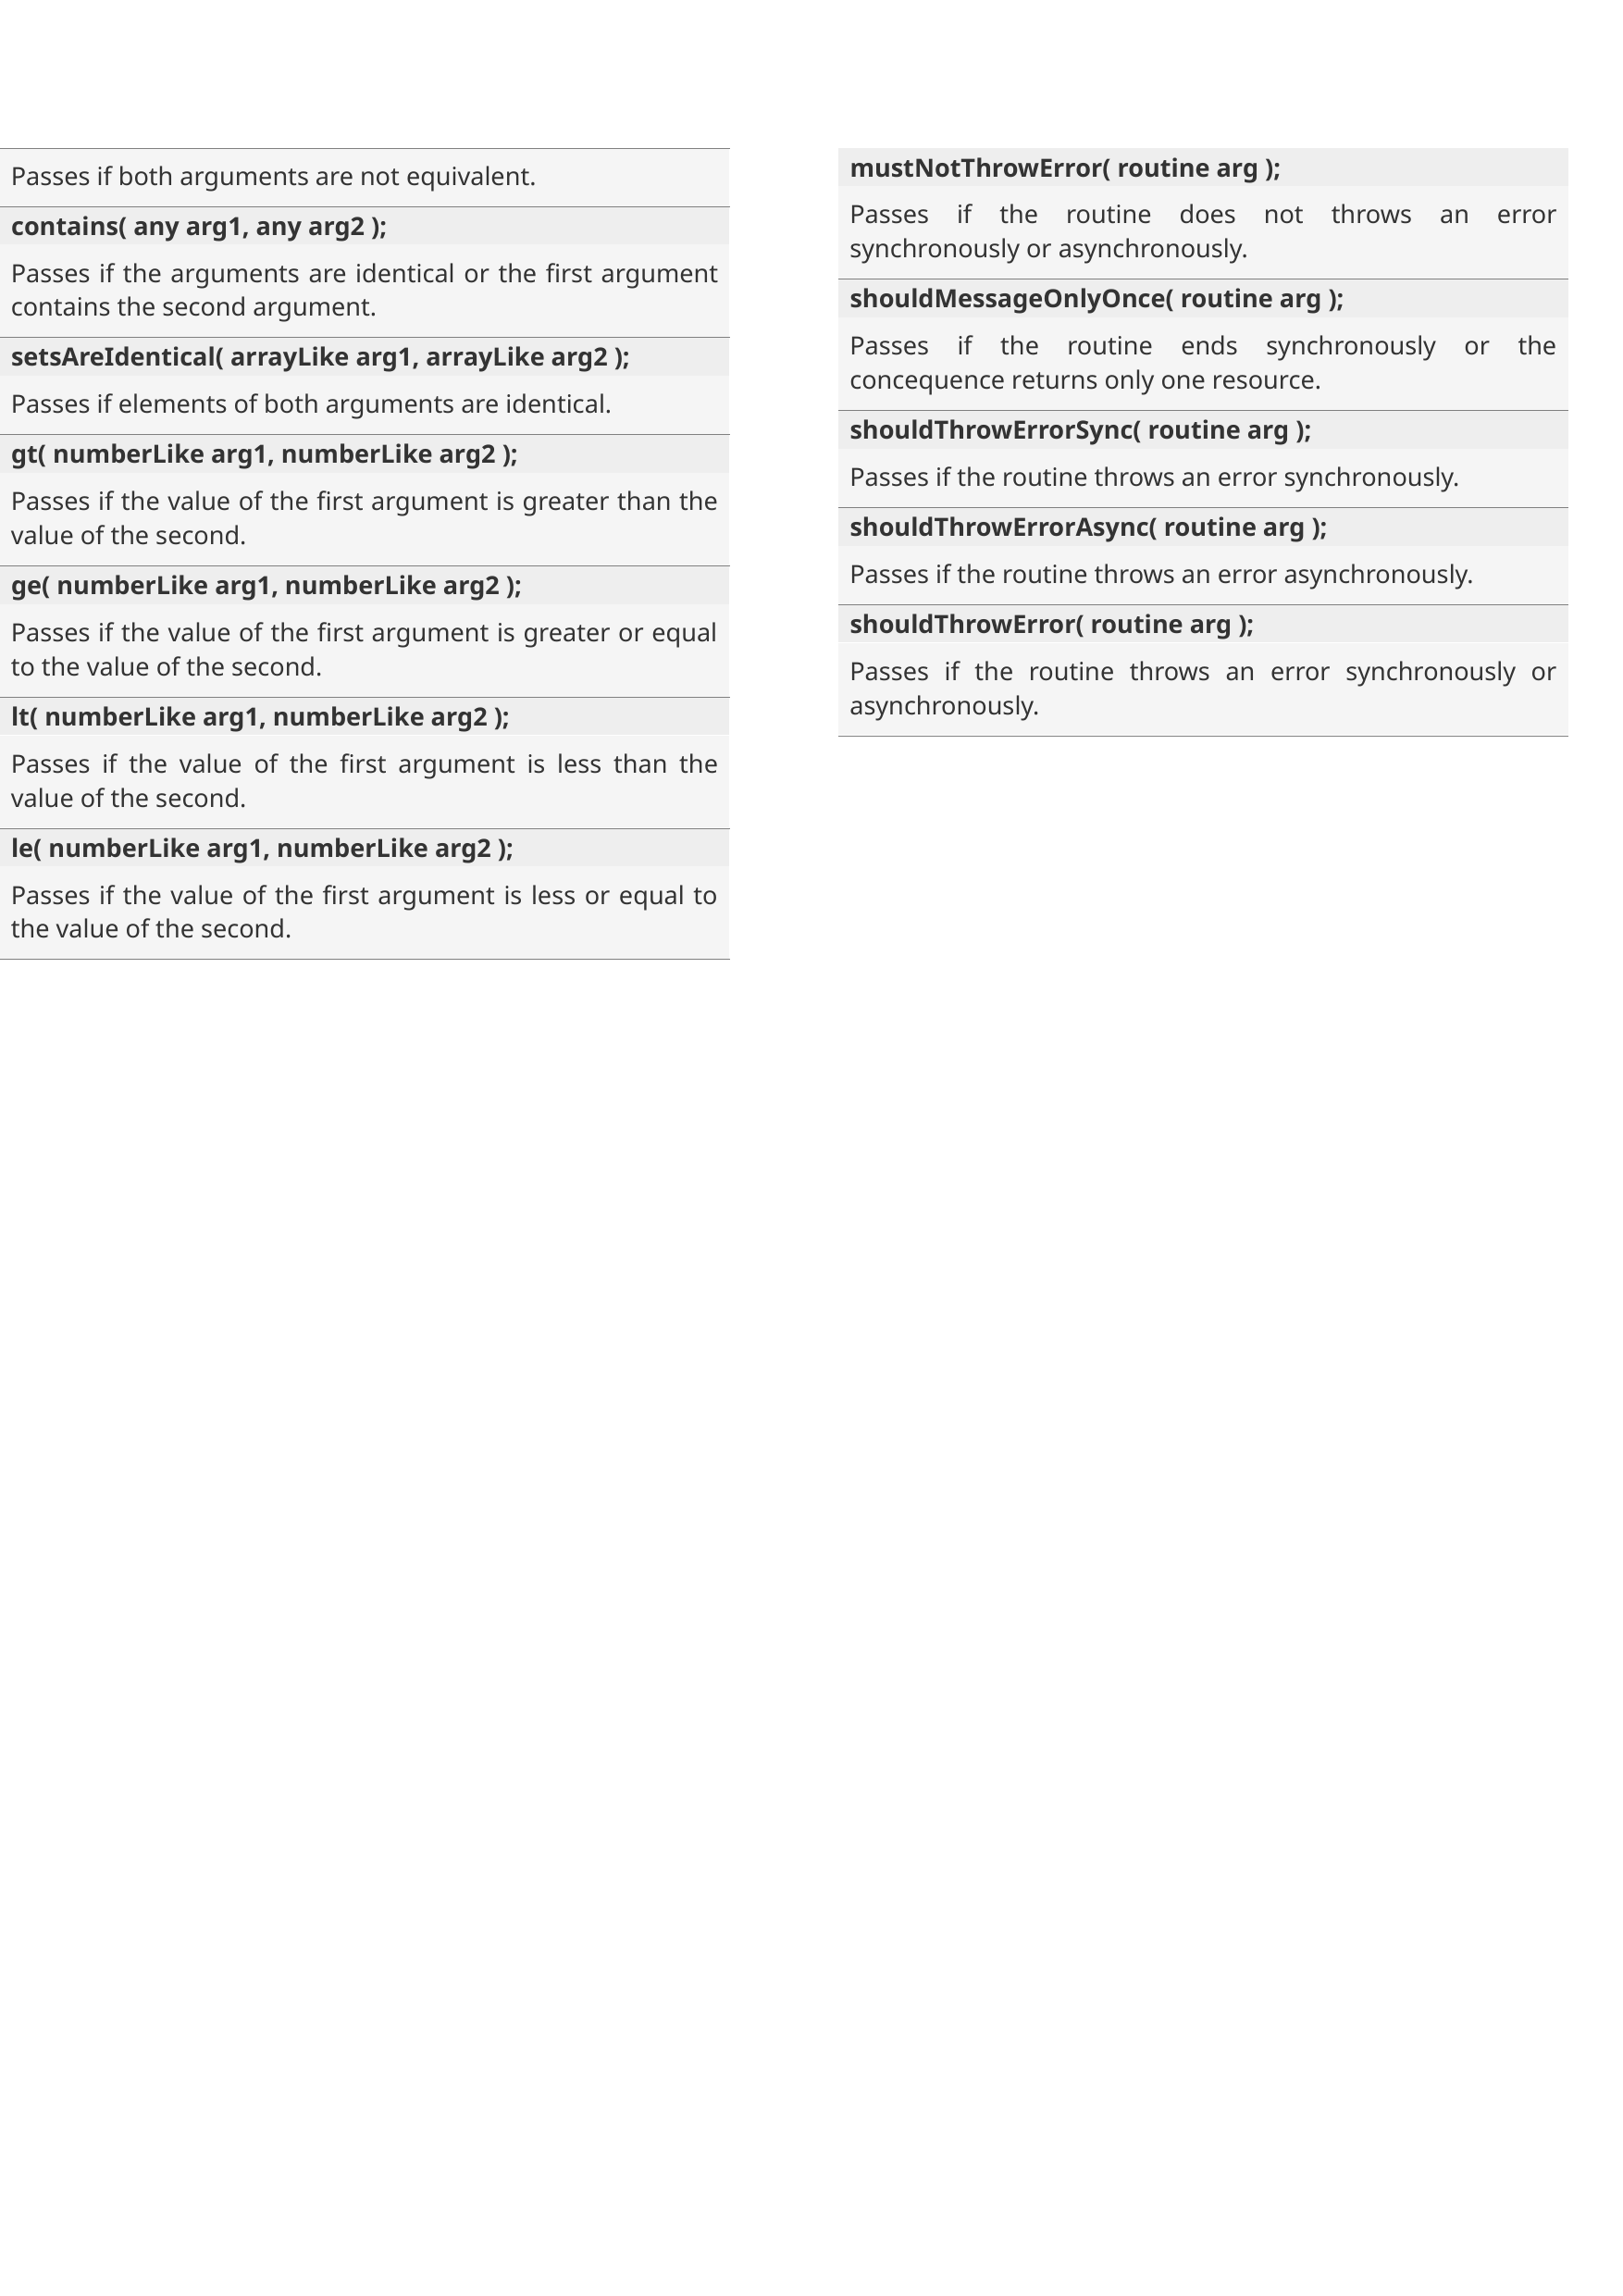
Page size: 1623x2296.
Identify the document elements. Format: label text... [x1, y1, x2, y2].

table_cell setsAreIdentical( arrayLike arg1, arrayLike arg2 ); [0, 338, 729, 376]
table_cell Passes if the routine throws an error synchronously. [838, 449, 1568, 507]
table_cell Passes if the routine throws an error asynchronously. [838, 546, 1568, 604]
table_cell Passes if the value of the first argument is greater than the value of the second. [0, 473, 729, 565]
table_cell Passes if both arguments are not equivalent. [0, 149, 729, 206]
table_cell shouldThrowErrorAsync( routine arg ); [838, 508, 1568, 546]
table_cell contains( any arg1, any arg2 ); [0, 207, 729, 244]
table_cell shouldThrowErrorSync( routine arg ); [838, 411, 1568, 449]
table_cell gt( numberLike arg1, numberLike arg2 ); [0, 435, 729, 473]
table_cell shouldMessageOnlyOnce( routine arg ); [838, 279, 1568, 317]
table_cell mustNotThrowError( routine arg ); [838, 148, 1568, 186]
table_cell le( numberLike arg1, numberLike arg2 ); [0, 829, 729, 866]
table_cell Passes if the routine throws an error synchronously or asynchronously. [838, 643, 1568, 735]
table_cell lt( numberLike arg1, numberLike arg2 ); [0, 698, 729, 735]
table_cell ge( numberLike arg1, numberLike arg2 ); [0, 566, 729, 604]
table_cell Passes if the value of the first argument is less or equal to the value of the second. [0, 866, 729, 959]
table_cell Passes if the value of the first argument is less than the value of the second. [0, 736, 729, 827]
table_cell Passes if elements of both arguments are identical. [0, 376, 729, 434]
table_cell Passes if the routine does not throws an error synchronously or asynchronously. [838, 186, 1568, 279]
table_cell Passes if the value of the first argument is greater or equal to the value of the second. [0, 604, 729, 697]
table_cell Passes if the arguments are identical or the first argument contains the second argument. [0, 244, 729, 337]
table_cell shouldThrowError( routine arg ); [838, 605, 1568, 642]
table_cell Passes if the routine ends synchronously or the concequence returns only one resource. [838, 317, 1568, 410]
